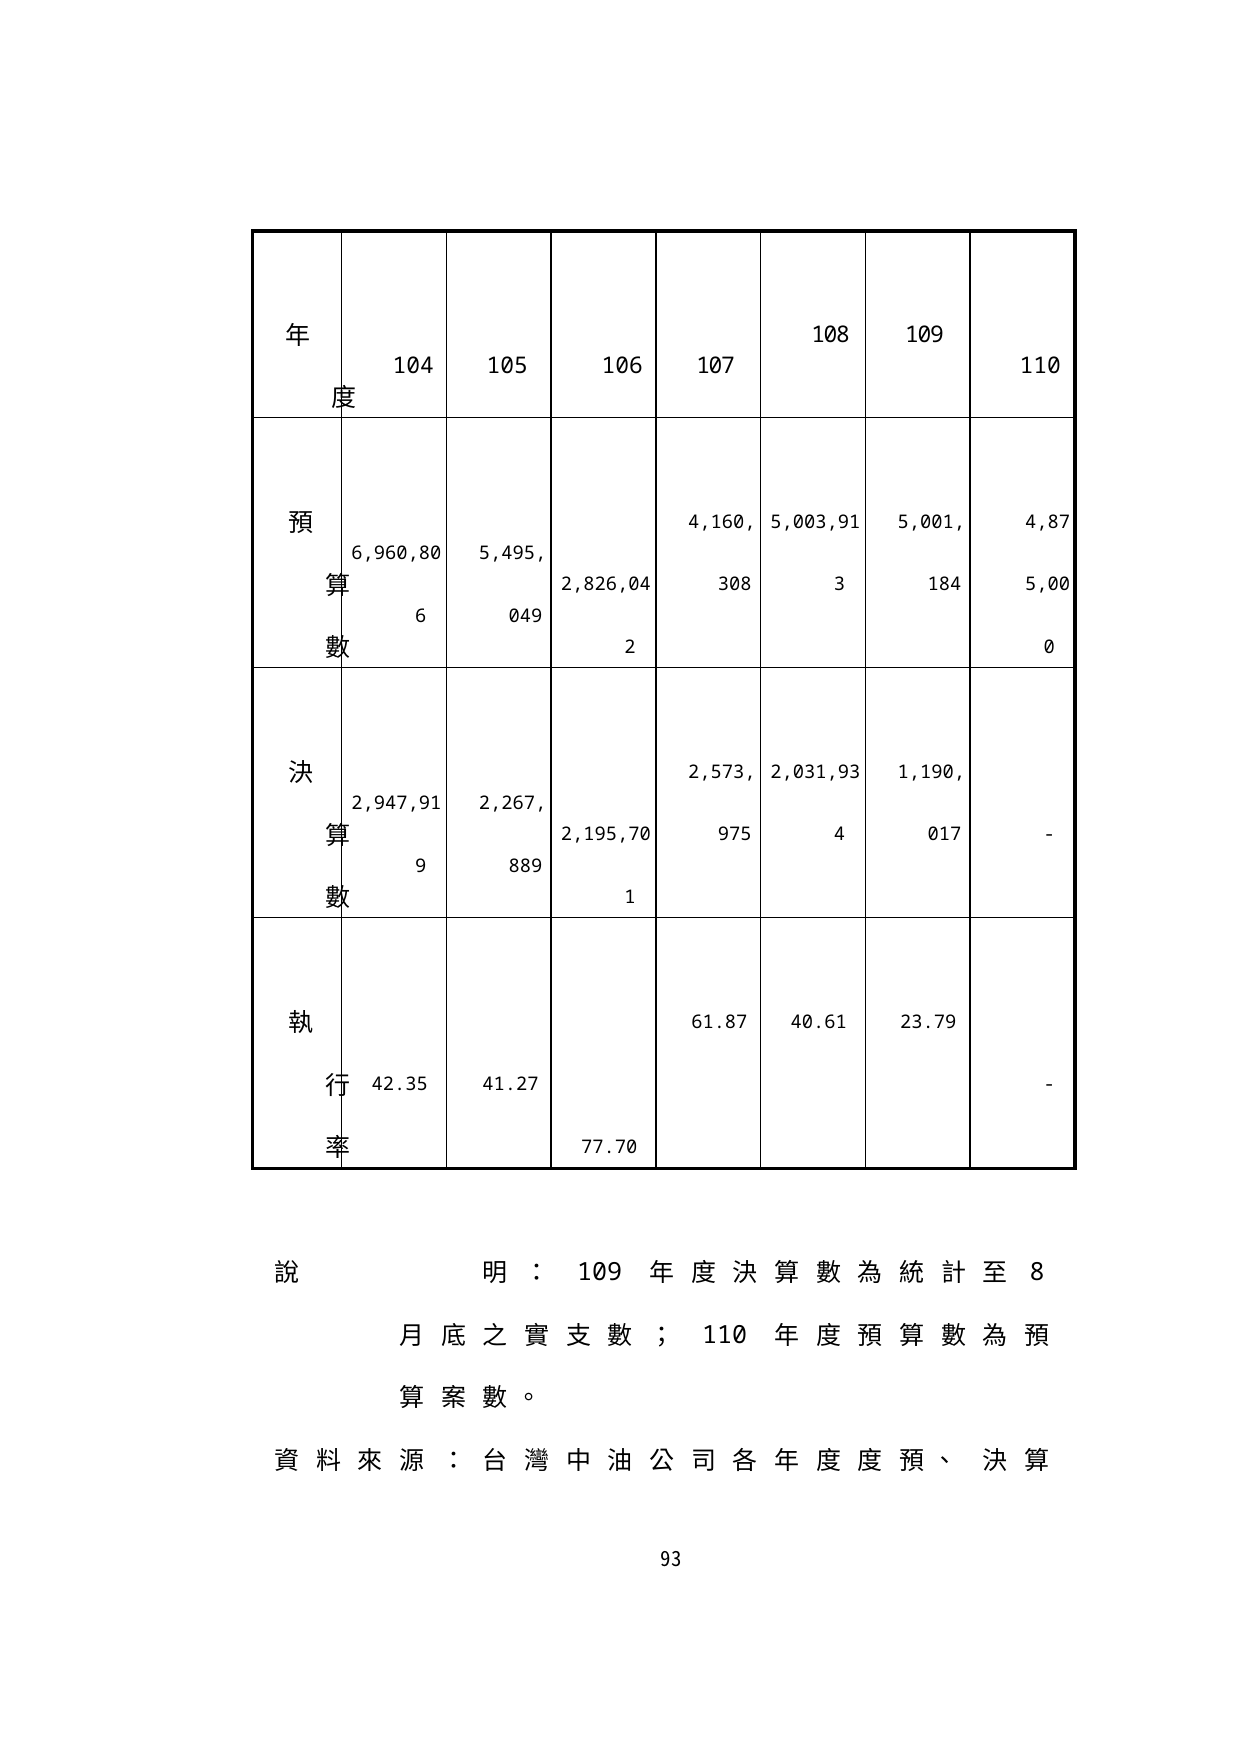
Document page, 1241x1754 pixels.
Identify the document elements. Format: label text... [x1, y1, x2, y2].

table_cell 4,875,000 [971, 418, 1073, 667]
table_cell 2,826,042 [552, 418, 655, 667]
table_header 年度 [254, 233, 341, 417]
text 資料來源：台灣中油公司各年度度預、決算 [242, 1417, 1058, 1479]
table_cell 2,267,889 [447, 668, 550, 917]
table_cell 61.87 [657, 918, 760, 1167]
table_header 110 [971, 233, 1073, 417]
table_header 105 [447, 233, 550, 417]
table_cell 23.79 [866, 918, 969, 1167]
table_header 106 [552, 233, 655, 417]
table_header 104 [342, 233, 446, 417]
table_cell 77.70 [552, 918, 655, 1167]
table_cell 41.27 [447, 918, 550, 1167]
table_cell - [971, 918, 1073, 1167]
table_cell 決算數 [254, 668, 341, 917]
text 說 明：109年度決算數為統計至8月底之實支數；110年度預算數為預算案數。 [242, 1229, 1058, 1417]
table_cell 1,190,017 [866, 668, 969, 917]
table_cell 執行率 [254, 918, 341, 1167]
table_cell 5,001,184 [866, 418, 969, 667]
table_header 107 [657, 233, 760, 417]
table_cell 2,947,919 [342, 668, 446, 917]
table_cell 4,160,308 [657, 418, 760, 667]
table_cell 40.61 [761, 918, 865, 1167]
table_header 109 [866, 233, 969, 417]
table_cell 2,031,934 [761, 668, 865, 917]
table_cell 5,495,049 [447, 418, 550, 667]
table_cell 5,003,913 [761, 418, 865, 667]
table_cell - [971, 668, 1073, 917]
table_cell 2,573,975 [657, 668, 760, 917]
table_cell 預算數 [254, 418, 341, 667]
table_header 108 [761, 233, 865, 417]
table_cell 6,960,806 [342, 418, 446, 667]
table_cell 42.35 [342, 918, 446, 1167]
table_cell 2,195,701 [552, 668, 655, 917]
